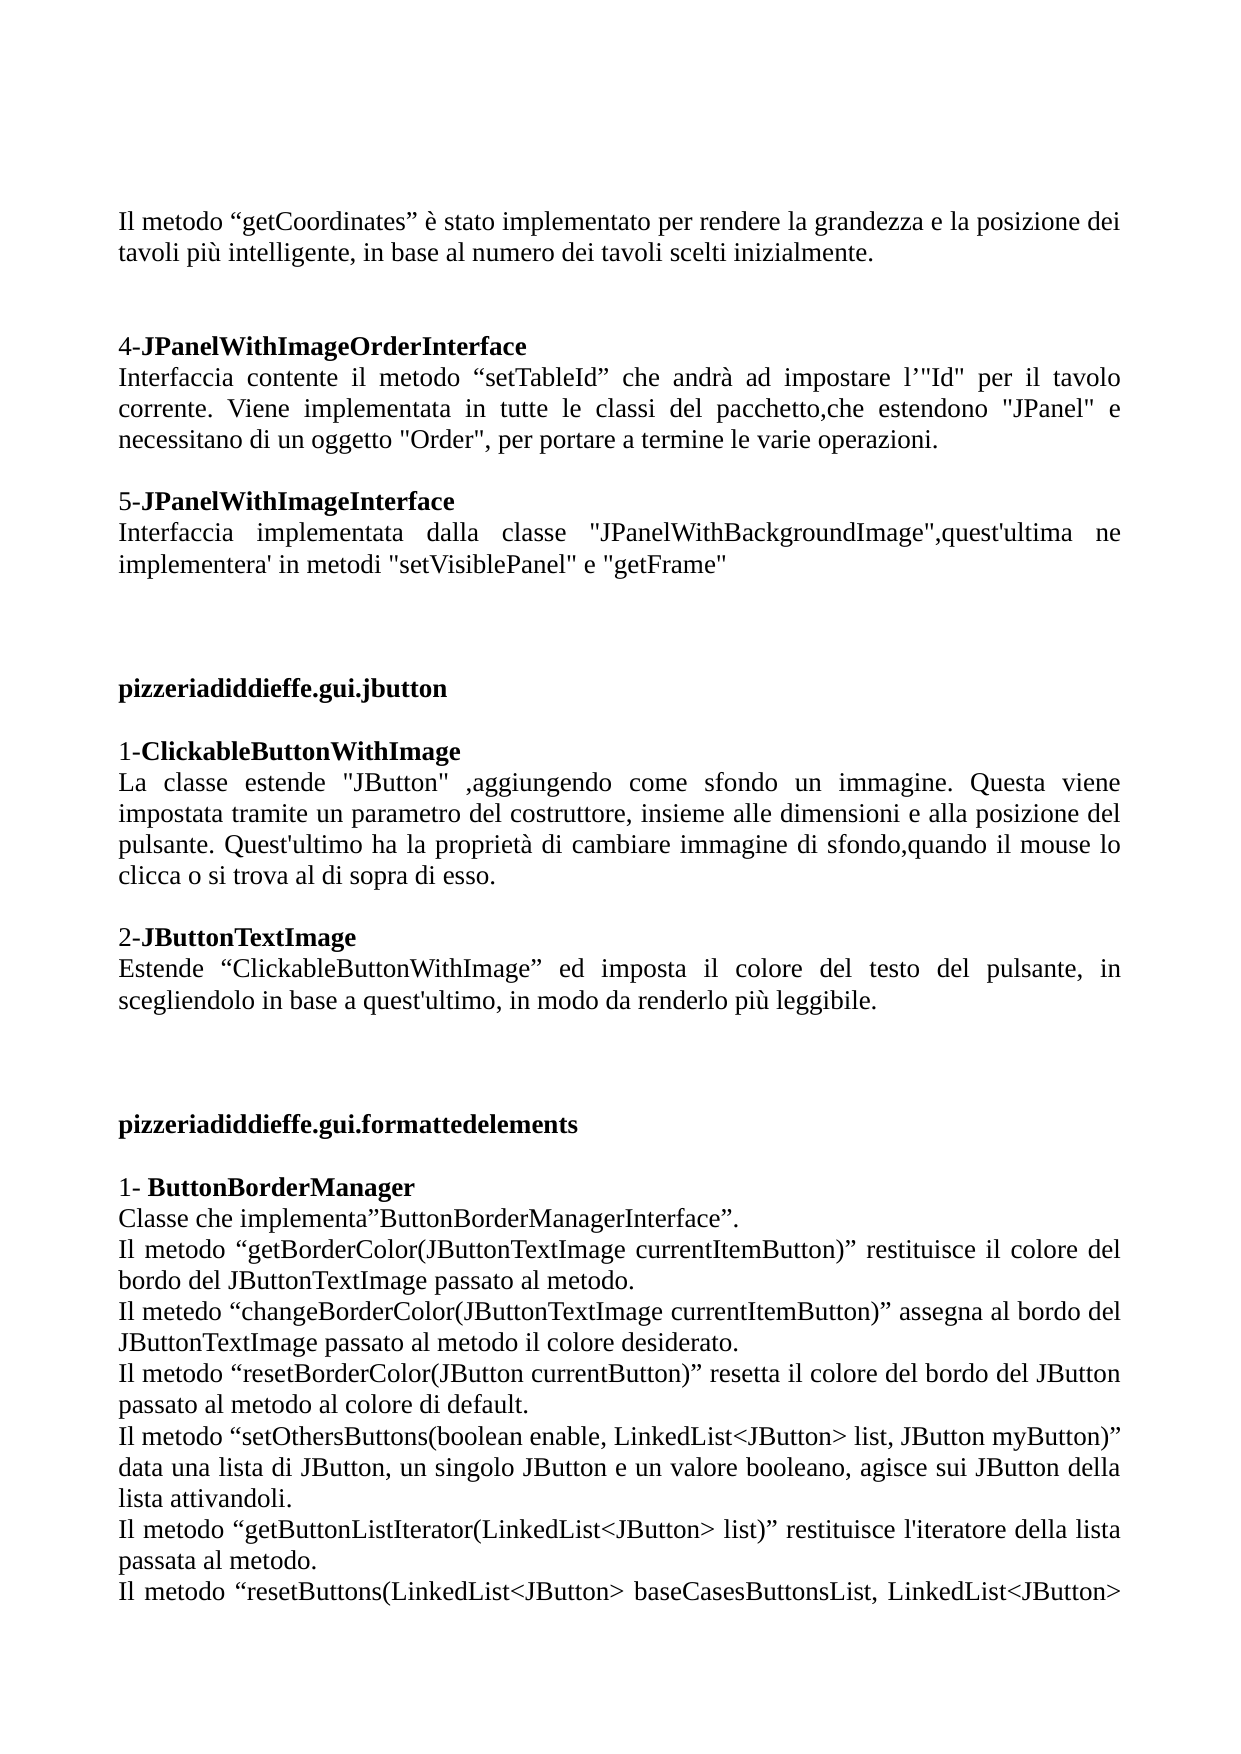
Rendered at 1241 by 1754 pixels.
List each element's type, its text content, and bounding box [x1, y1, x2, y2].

text Interfaccia implementata dalla classe "JPanelWithBackgroundImage",quest'ultima ne implementera' in metodi "setVisiblePanel" e "getFrame" [118, 517, 1122, 579]
text 1-ClickableButtonWithImage [118, 734, 1122, 766]
text Estende “ClickableButtonWithImage” ed imposta il colore del testo del pulsante, in scegliendolo in base a quest'ultimo, in modo da renderlo più leggibile. [118, 953, 1122, 1015]
text Il metodo “getCoordinates” è stato implementato per rendere la grandezza e la posizione dei tavoli più intelligente, in base al numero dei tavoli scelti inizialmente. [118, 205, 1122, 267]
text 2-JButtonTextImage [118, 921, 1122, 953]
text Il metodo “getBorderColor(JButtonTextImage currentItemButton)” restituisce il colore del bordo del JButtonTextImage passato al metodo. [118, 1233, 1122, 1295]
text pizzeriadiddieffe.gui.jbutton [118, 672, 1122, 703]
text pizzeriadiddieffe.gui.formattedelements [118, 1108, 1122, 1139]
text Classe che implementa”ButtonBorderManagerInterface”. [118, 1202, 1122, 1233]
text La classe estende "JButton" ,aggiungendo come sfondo un immagine. Questa viene impostata tramite un parametro del costruttore, insieme alle dimensioni e alla posizione del pulsante. Quest'ultimo ha la proprietà di cambiare immagine di sfondo,quando il mouse lo clicca o si trova al di sopra di esso. [118, 766, 1122, 890]
text 1- ButtonBorderManager [118, 1171, 1122, 1202]
text Il metodo “resetButtons(LinkedList<JButton> baseCasesButtonsList, LinkedList<JButton> [118, 1576, 1122, 1607]
text 4-JPanelWithImageOrderInterface [118, 330, 1122, 361]
text Il metodo “getButtonListIterator(LinkedList<JButton> list)” restituisce l'iteratore della lista passata al metodo. [118, 1513, 1122, 1576]
text 5-JPanelWithImageInterface [118, 485, 1122, 517]
text Il metedo “changeBorderColor(JButtonTextImage currentItemButton)” assegna al bordo del JButtonTextImage passato al metodo il colore desiderato. [118, 1295, 1122, 1357]
text Il metodo “setOthersButtons(boolean enable, LinkedList<JButton> list, JButton myButton)” data una lista di JButton, un singolo JButton e un valore booleano, agisce sui JButton della lista attivandoli. [118, 1420, 1122, 1513]
text Interfaccia contente il metodo “setTableId” che andrà ad impostare l’"Id" per il tavolo corrente. Viene implementata in tutte le classi del pacchetto,che estendono "JPanel" e necessitano di un oggetto "Order", per portare a termine le varie operazioni. [118, 361, 1122, 454]
text Il metodo “resetBorderColor(JButton currentButton)” resetta il colore del bordo del JButton passato al metodo al colore di default. [118, 1357, 1122, 1420]
